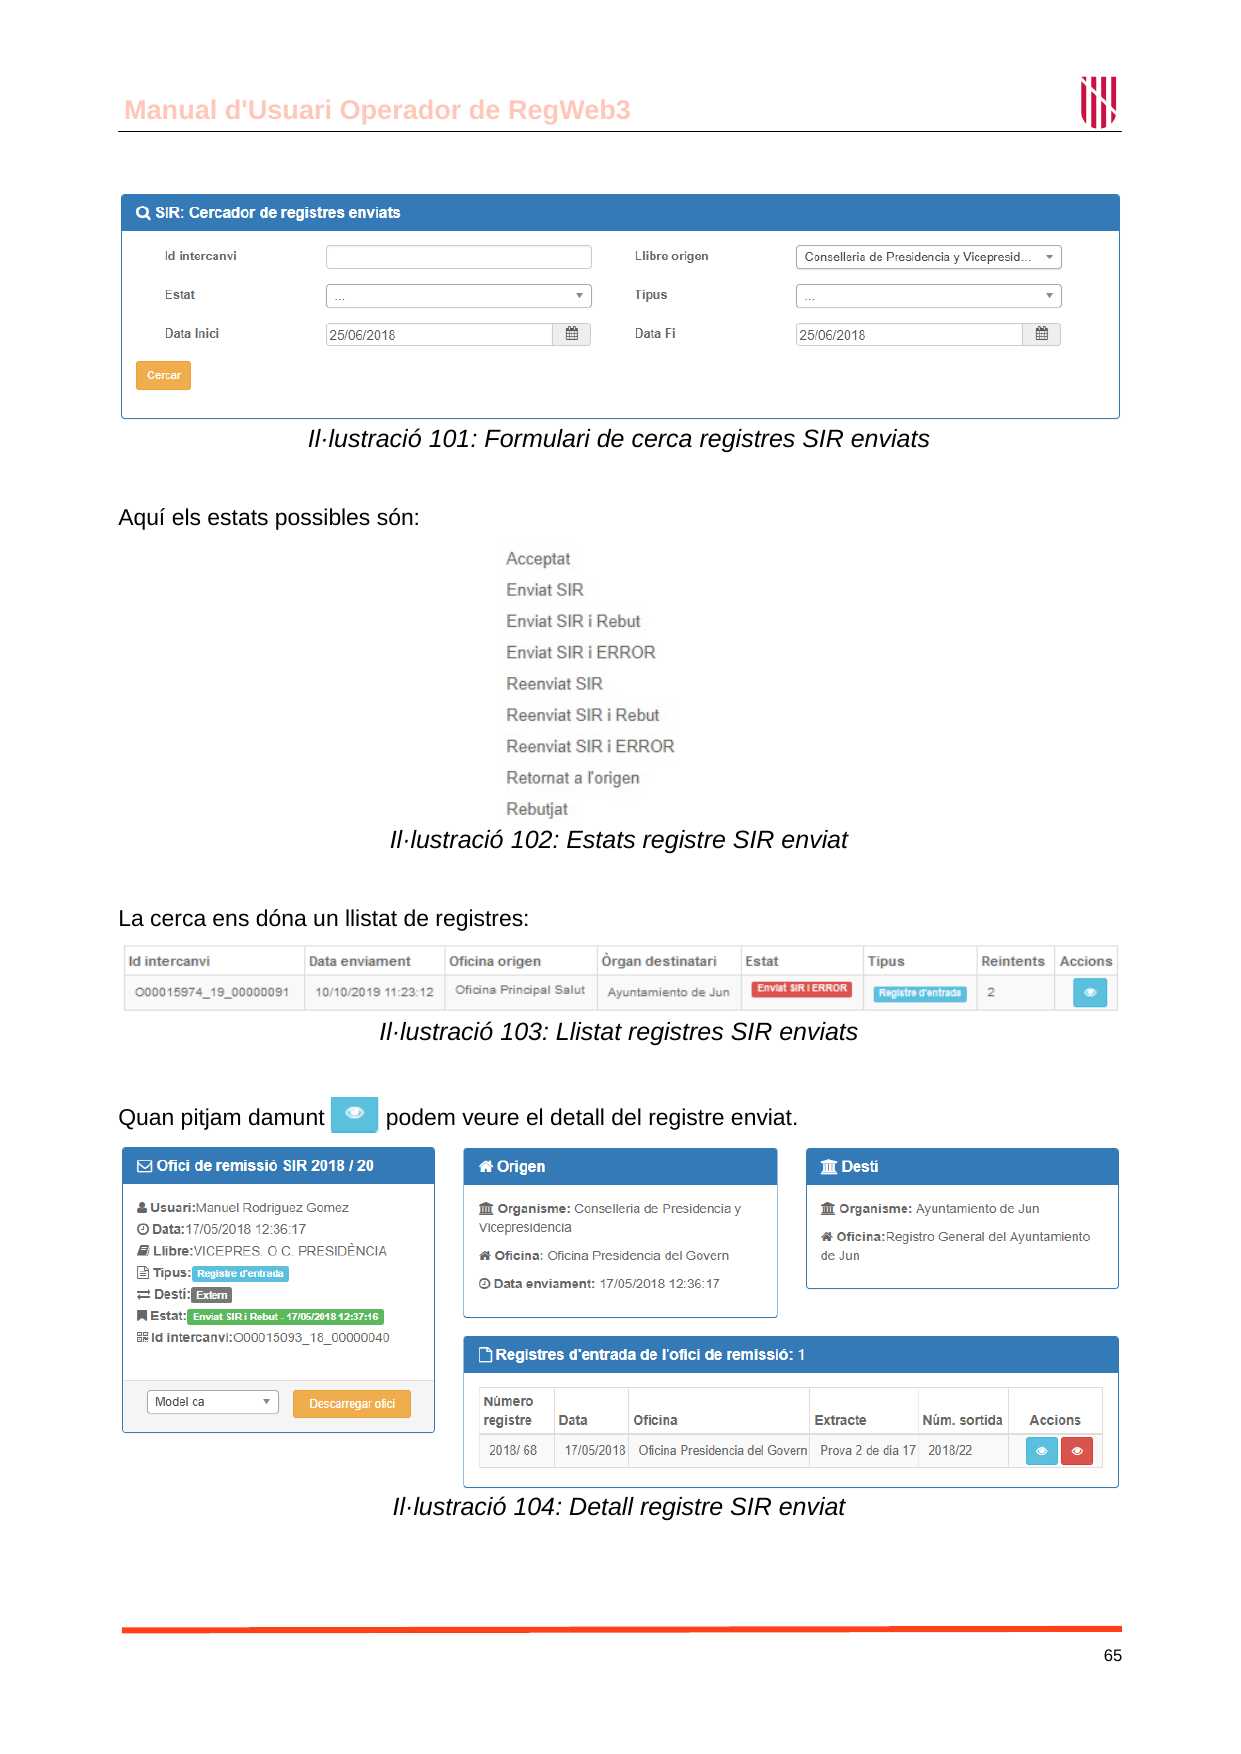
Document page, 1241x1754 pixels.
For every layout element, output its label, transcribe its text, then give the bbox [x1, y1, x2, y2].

picture [118, 1145, 1123, 1492]
text Quan pitjam damunt [118, 1097, 330, 1133]
list Il·lustració 103: Llistat registres SIR enviats [118, 1017, 1122, 1046]
text La cerca ens dóna un llistat de registres: [118, 905, 1122, 931]
list Il·lustració 102: Estats registre SIR enviat [118, 825, 1122, 853]
picture [118, 943, 1123, 1017]
picture [330, 1097, 380, 1133]
text podem veure el detall del registre enviat. [380, 1097, 1122, 1133]
picture [1078, 74, 1119, 130]
picture [118, 192, 1123, 424]
list Il·lustració 104: Detall registre SIR enviat [118, 1492, 1122, 1520]
text Aquí els estats possibles són: [118, 504, 1122, 530]
list Il·lustració 101: Formulari de cerca registres SIR enviats [118, 424, 1122, 452]
picture [497, 542, 744, 825]
